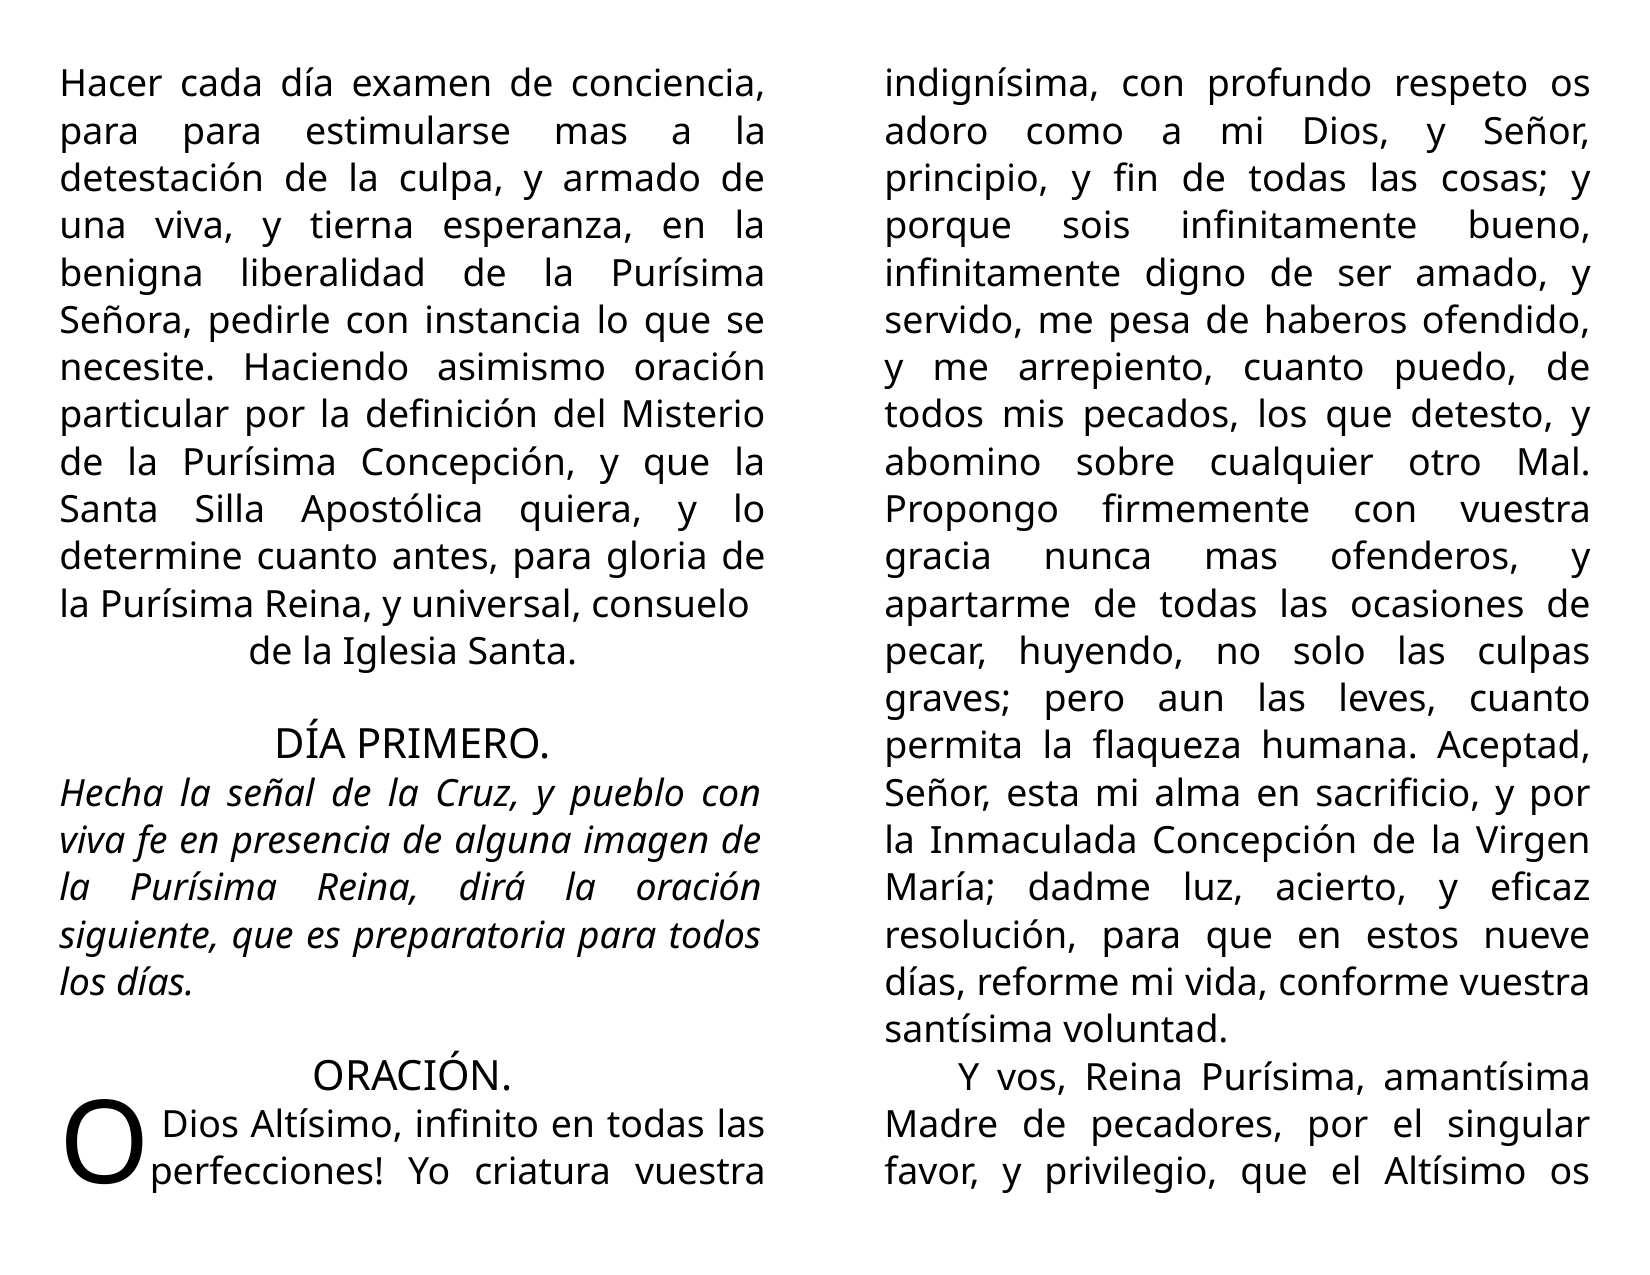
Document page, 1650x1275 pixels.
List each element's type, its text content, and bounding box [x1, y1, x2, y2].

text de la Iglesia Santa. [59, 627, 766, 674]
text DÍA PRIMERO. [59, 721, 766, 768]
text indignísima, con profundo respeto os adoro como a mi Dios, y Señor, principio, y fin de todas las cosas; y porque sois infinitamente bueno, infinitamente digno de ser amado, y servido, me pesa de haberos ofendido, y me arrepiento, cuanto puedo, de todos mis pecados, los que detesto, y abomino sobre cualquier otro Mal. Propongo firmemente con vuestra gracia nunca mas ofenderos, y apartarme de todas las ocasiones de pecar, huyendo, no solo las culpas graves; pero aun las leves, cuanto permita la flaqueza humana. Aceptad, Señor, esta mi alma en sacrificio, y por la Inmaculada Concepción de la Virgen María; dadme luz, acierto, y eficaz resolución, para que en estos nueve días, reforme mi vida, conforme vuestra santísima voluntad. [884, 59, 1591, 1052]
text Hecha la señal de la Cruz, y pueblo con viva fe en presencia de alguna imagen de la Purísima Reina, dirá la oración siguiente, que es preparatoria para todos los días. [59, 768, 766, 1005]
text Hacer cada día examen de conciencia, para para estimularse mas a la detestación de la culpa, y armado de una viva, y tierna esperanza, en la benigna liberalidad de la Purísima Señora, pedirle con instancia lo que se necesite. Haciendo asimismo oración particular por la definición del Misterio de la Purísima Concepción, y que la Santa Silla Apostólica quiera, y lo determine cuanto antes, para gloria de la Purísima Reina, y universal, consuelo [59, 59, 766, 627]
text O Dios Altísimo, infinito en todas las perfecciones! Yo criatura vuestra [59, 1099, 766, 1194]
text Y vos, Reina Purísima, amantísima Madre de pecadores, por el singular favor, y privilegio, que el Altísimo os [884, 1052, 1591, 1194]
text ORACIÓN. [59, 1052, 766, 1099]
